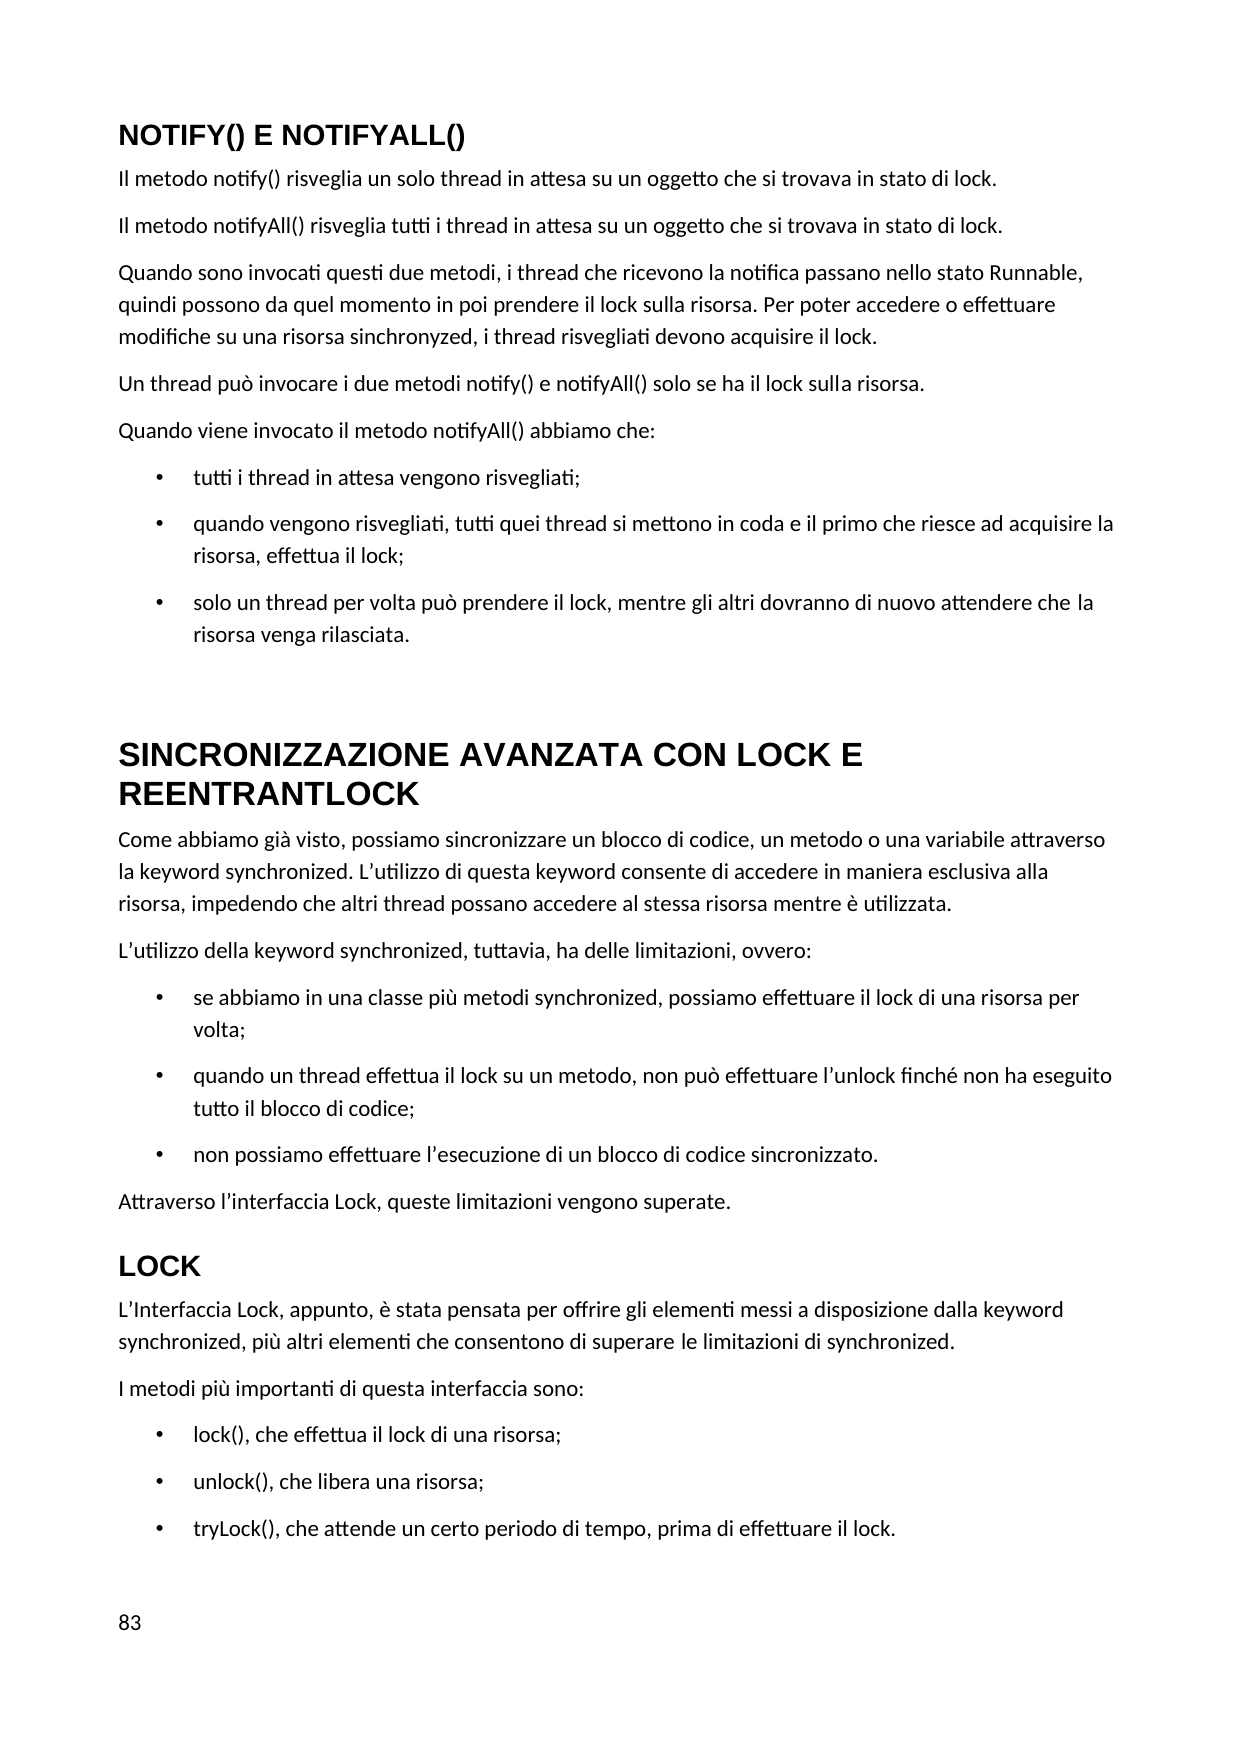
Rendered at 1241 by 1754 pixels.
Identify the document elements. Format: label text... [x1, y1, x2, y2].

list se abbiamo in una classe più metodi synchronized, possiamo effettuare il lock di una risorsa per volta; [156, 983, 1122, 1043]
list solo un thread per volta può prendere il lock, mentre gli altri dovranno di nuovo attendere che la risorsa venga rilasciata. [156, 588, 1122, 648]
subtitle NOTIFY() E NOTIFYALL() [118, 118, 1122, 152]
list tutti i thread in attesa vengono risvegliati; [156, 463, 1122, 491]
subtitle SINCRONIZZAZIONE AVANZATA CON LOCK E REENTRANTLOCK [118, 735, 1122, 812]
subtitle LOCK [118, 1249, 1122, 1282]
text Il metodo notify() risveglia un solo thread in attesa su un oggetto che si trovava in stato di lock. [118, 164, 1122, 192]
list quando un thread effettua il lock su un metodo, non può effettuare l’unlock finché non ha eseguito tutto il blocco di codice; [156, 1062, 1122, 1122]
list quando vengono risvegliati, tutti quei thread si mettono in coda e il primo che riesce ad acquisire la risorsa, effettua il lock; [156, 509, 1122, 569]
list unlock(), che libera una risorsa; [156, 1467, 1122, 1495]
text L’Interfaccia Lock, appunto, è stata pensata per offrire gli elementi messi a disposizione dalla keyword synchronized, più altri elementi che consentono di superare le limitazioni di synchronized. [118, 1295, 1122, 1355]
text Attraverso l’interfaccia Lock, queste limitazioni vengono superate. [118, 1187, 1122, 1215]
text Il metodo notifyAll() risveglia tutti i thread in attesa su un oggetto che si trovava in stato di lock. [118, 211, 1122, 239]
text Un thread può invocare i due metodi notify() e notifyAll() solo se ha il lock sulla risorsa. [118, 369, 1122, 397]
text L’utilizzo della keyword synchronized, tuttavia, ha delle limitazioni, ovvero: [118, 936, 1122, 964]
list non possiamo effettuare l’esecuzione di un blocco di codice sincronizzato. [156, 1141, 1122, 1168]
text I metodi più importanti di questa interfaccia sono: [118, 1374, 1122, 1402]
text Quando viene invocato il metodo notifyAll() abbiamo che: [118, 416, 1122, 444]
list lock(), che effettua il lock di una risorsa; [156, 1421, 1122, 1449]
text Come abbiamo già visto, possiamo sincronizzare un blocco di codice, un metodo o una variabile attraverso la keyword synchronized. L’utilizzo di questa keyword consente di accedere in maniera esclusiva alla risorsa, impedendo che altri thread possano accedere al stessa risorsa mentre è utilizzata. [118, 825, 1122, 917]
text Quando sono invocati questi due metodi, i thread che ricevono la notifica passano nello stato Runnable, quindi possono da quel momento in poi prendere il lock sulla risorsa. Per poter accedere o effettuare modifiche su una risorsa sinchronyzed, i thread risvegliati devono acquisire il lock. [118, 258, 1122, 350]
list tryLock(), che attende un certo periodo di tempo, prima di effettuare il lock. [156, 1514, 1122, 1542]
